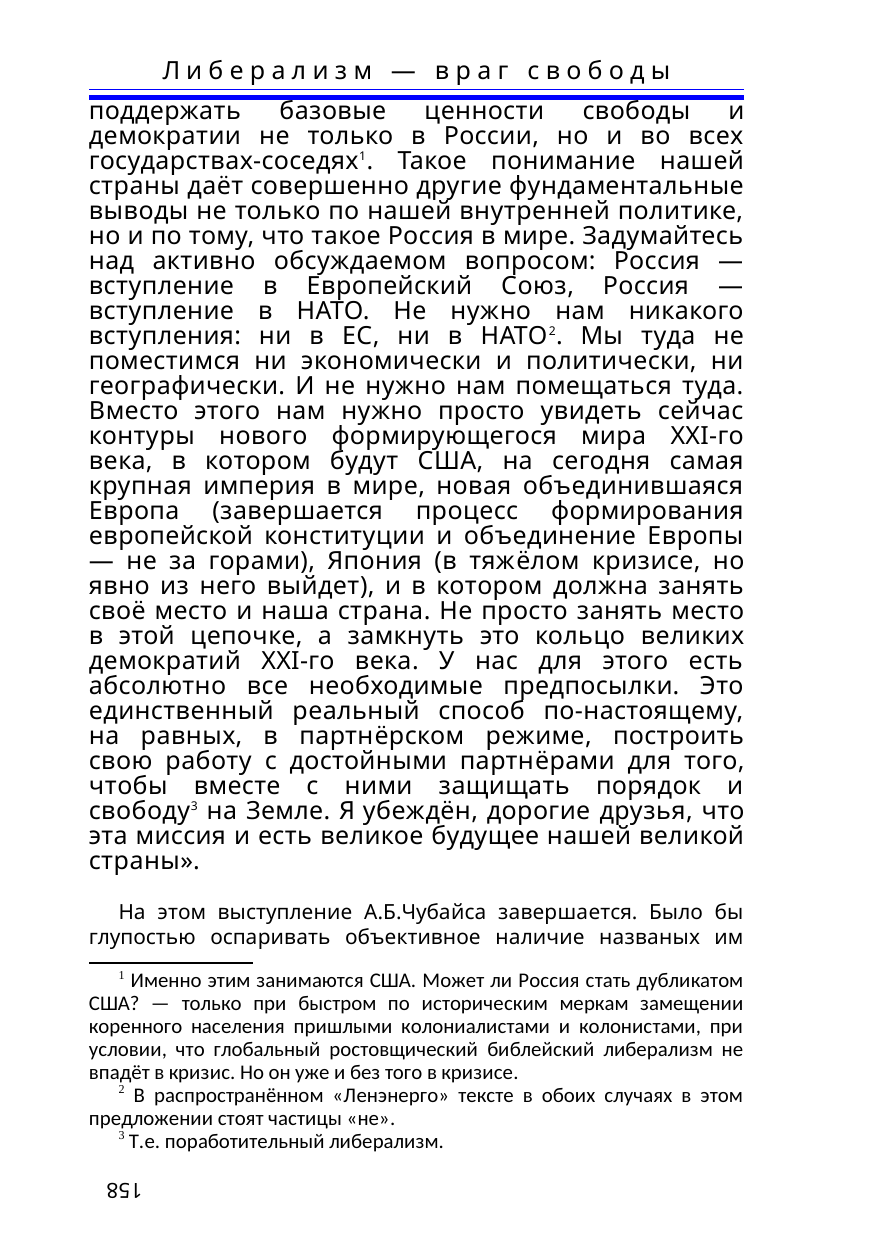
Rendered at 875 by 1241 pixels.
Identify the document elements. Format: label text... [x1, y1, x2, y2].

text На этом выступление А.Б.Чубайса завершается. Было бы глупостью оспаривать объективное наличие названых им [89, 900, 744, 950]
text поддержать базовые ценности свободы и демократии не только в России, но и во всех государствах-соседях. Такое понимание нашей страны даёт совершенно другие фундаментальные выводы не только по нашей внутренней политике, но и по тому, что такое Россия в мире. Задумайтесь над активно обсуждаемом вопросом: Россия — вступление в Европейский Союз, Россия — вступление в НАТО. Не нужно нам никакого вступления: ни в ЕС, ни в НАТО. Мы туда не поместимся ни экономически и политически, ни географически. И не нужно нам помещаться туда. Вместо этого нам нужно просто увидеть сейчас контуры нового формирующегося мира XXI-го века, в котором будут США, на сегодня самая крупная империя в мире, новая объединившаяся Европа (завершается процесс формирования европейской конституции и объединение Европы — не за горами), Япония (в тяжёлом кризисе, но явно из него выйдет), и в котором должна занять своё место и наша страна. Не просто занять место в этой цепочке, а замкнуть это кольцо великих демократий XXI-го века. У нас для этого есть абсолютно все необходимые предпосылки. Это единственный реальный способ по-настоящему, на равных, в партнёрском режиме, построить свою работу с достойными партнёрами для того, чтобы вместе с ними защищать порядок и свободу на Земле. Я убеждён, дорогие друзья, что эта миссия и есть великое будущее нашей великой страны». [89, 100, 744, 875]
text Т.е. поработительный либерализм. [89, 1130, 744, 1153]
text Именно этим занимаются США. Может ли Россия стать дубликатом США? — только при быстром по историческим меркам замещении коренного населения пришлыми колониалистами и колонистами, при условии, что глобальный ростовщический библейский либерализм не впадёт в кризис. Но он уже и без того в кризисе. [89, 969, 744, 1084]
text В распространённом «Ленэнерго» тексте в обоих случаях в этом предложении стоят частицы «не». [89, 1084, 744, 1130]
